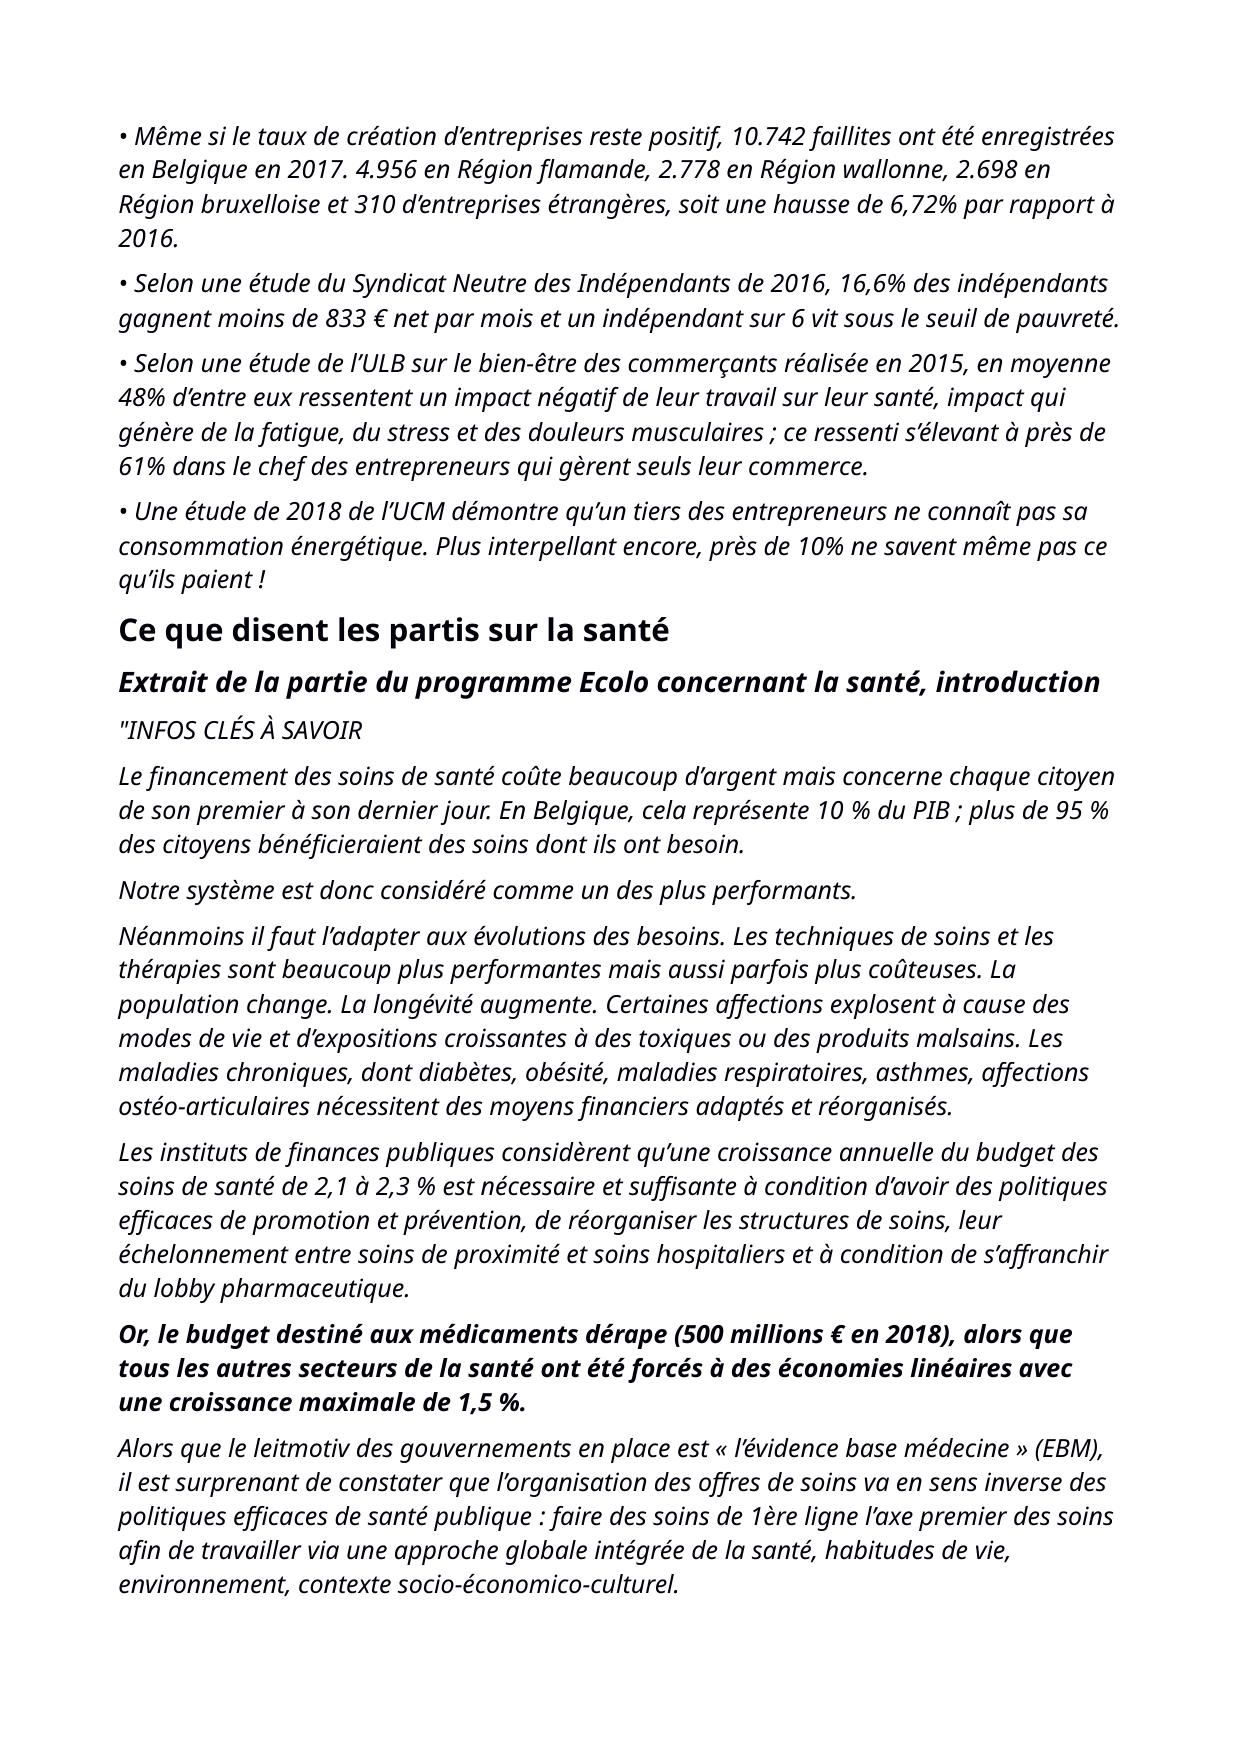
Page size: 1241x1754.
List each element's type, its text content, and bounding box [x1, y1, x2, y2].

text Ce que disent les partis sur la santé [118, 608, 1122, 651]
text • Même si le taux de création d’entreprises reste positif, 10.742 faillites ont été enregistrées en Belgique en 2017. 4.956 en Région flamande, 2.778 en Région wallonne, 2.698 en Région bruxelloise et 310 d’entreprises étrangères, soit une hausse de 6,72% par rapport à 2016. [118, 118, 1122, 254]
text • Selon une étude de l’ULB sur le bien-être des commerçants réalisée en 2015, en moyenne 48% d’entre eux ressentent un impact négatif de leur travail sur leur santé, impact qui génère de la fatigue, du stress et des douleurs musculaires ; ce ressenti s’élevant à près de 61% dans le chef des entrepreneurs qui gèrent seuls leur commerce. [118, 346, 1122, 482]
text Les instituts de finances publiques considèrent qu’une croissance annuelle du budget des soins de santé de 2,1 à 2,3 % est nécessaire et suffisante à condition d’avoir des politiques efficaces de promotion et prévention, de réorganiser les structures de soins, leur échelonnement entre soins de proximité et soins hospitaliers et à condition de s’affranchir du lobby pharmaceutique. [118, 1134, 1122, 1304]
text "INFOS CLÉS À SAVOIR [118, 712, 1122, 747]
text • Une étude de 2018 de l’UCM démontre qu’un tiers des entrepreneurs ne connaît pas sa consommation énergétique. Plus interpellant encore, près de 10% ne savent même pas ce qu’ils paient ! [118, 494, 1122, 596]
text Notre système est donc considéré comme un des plus performants. [118, 872, 1122, 906]
text Néanmoins il faut l’adapter aux évolutions des besoins. Les techniques de soins et les thérapies sont beaucoup plus performantes mais aussi parfois plus coûteuses. La population change. La longévité augmente. Certaines affections explosent à cause des modes de vie et d’expositions croissantes à des toxiques ou des produits malsains. Les maladies chroniques, dont diabètes, obésité, maladies respiratoires, asthmes, affections ostéo-articulaires nécessitent des moyens financiers adaptés et réorganisés. [118, 918, 1122, 1122]
text Alors que le leitmotiv des gouvernements en place est « l’évidence base médecine » (EBM), il est surprenant de constater que l’organisation des offres de soins va en sens inverse des politiques efficaces de santé publique : faire des soins de 1ère ligne l’axe premier des soins afin de travailler via une approche globale intégrée de la santé, habitudes de vie, environnement, contexte socio-économico-culturel. [118, 1430, 1122, 1601]
text Le financement des soins de santé coûte beaucoup d’argent mais concerne chaque citoyen de son premier à son dernier jour. En Belgique, cela représente 10 % du PIB ; plus de 95 % des citoyens bénéficieraient des soins dont ils ont besoin. [118, 758, 1122, 861]
text Or, le budget destiné aux médicaments dérape (500 millions € en 2018), alors que tous les autres secteurs de la santé ont été forcés à des économies linéaires avec une croissance maximale de 1,5 %. [118, 1316, 1122, 1418]
text • Selon une étude du Syndicat Neutre des Indépendants de 2016, 16,6% des indépendants gagnent moins de 833 € net par mois et un indépendant sur 6 vit sous le seuil de pauvreté. [118, 266, 1122, 334]
text Extrait de la partie du programme Ecolo concernant la santé, introduction [118, 662, 1122, 701]
